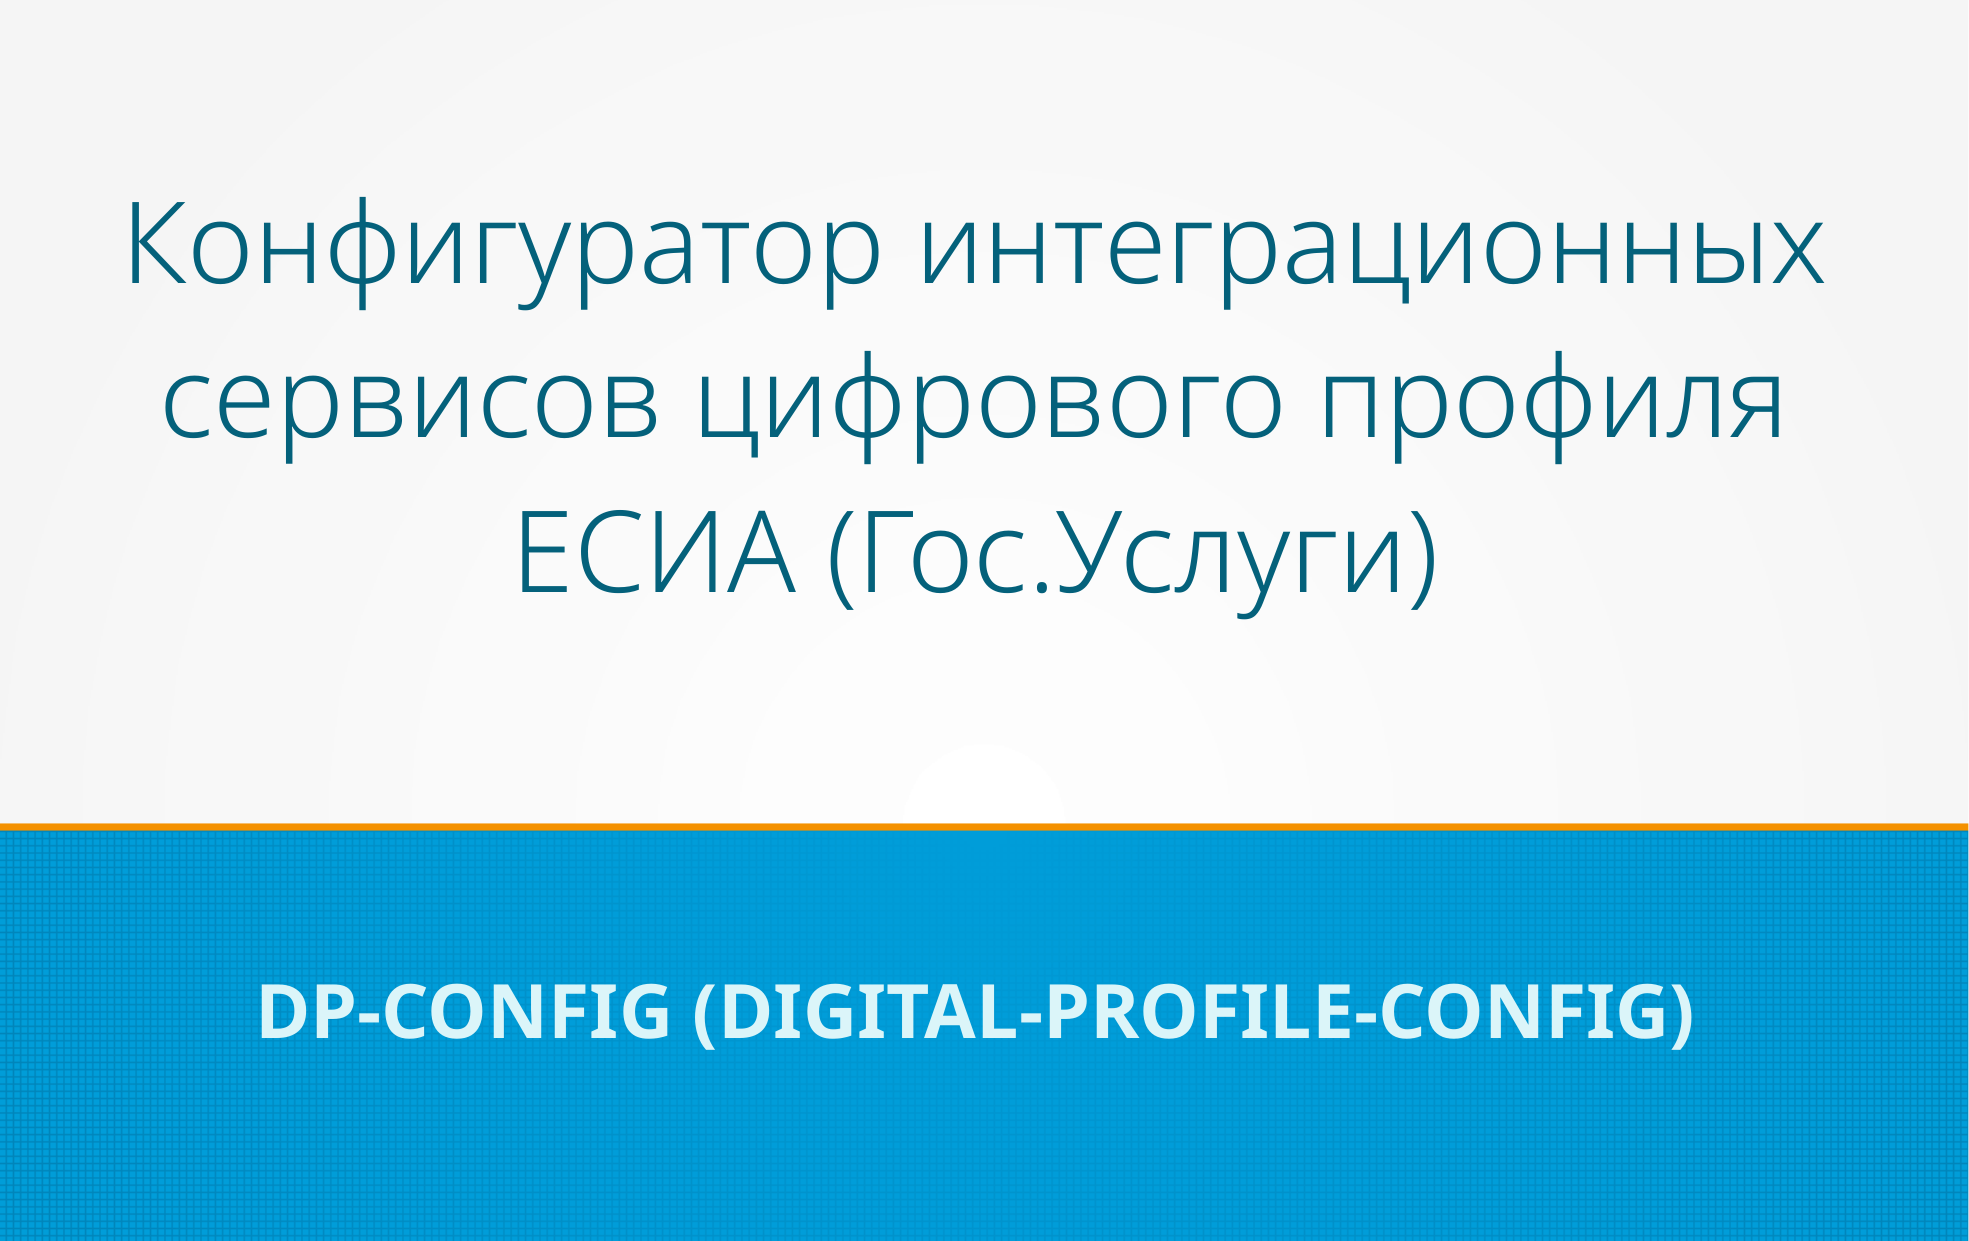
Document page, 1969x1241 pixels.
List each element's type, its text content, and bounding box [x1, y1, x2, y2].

title Конфигуратор интеграционных сервисов цифрового профиля ЕСИА (Гос.Услуги) [90, 49, 1862, 781]
subtitle DP-CONFIG (DIGITAL-PROFILE-CONFIG) [90, 855, 1861, 1111]
picture [0, 0, 1969, 830]
